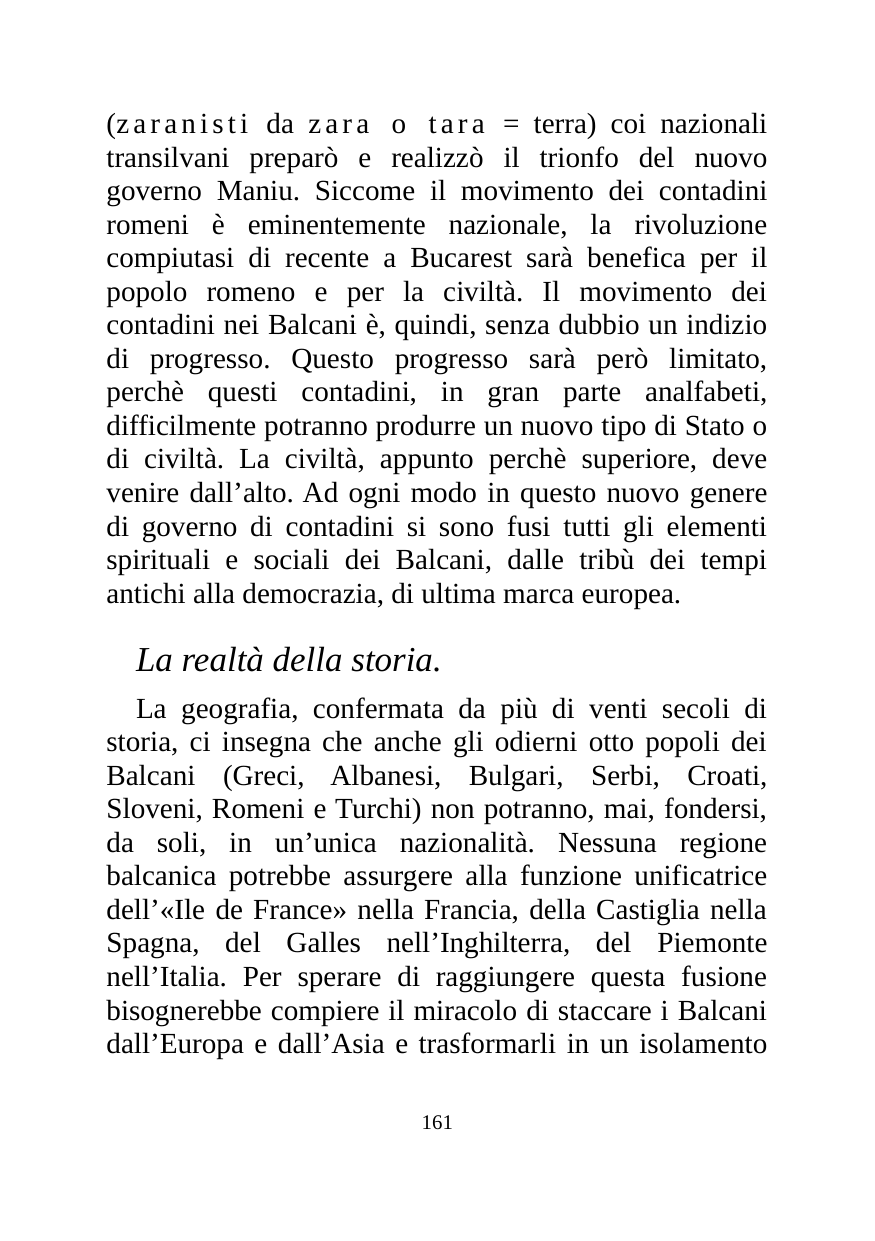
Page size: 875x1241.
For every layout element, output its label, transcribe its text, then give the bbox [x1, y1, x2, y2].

text (zaranisti da zara o tara = terra) coi nazionali transilvani preparò e realizzò il trionfo del nuovo governo Maniu. Siccome il movimento dei contadini romeni è eminentemente nazionale, la rivoluzione compiutasi di recente a Bucarest sarà benefica per il popolo romeno e per la civiltà. Il movimento dei contadini nei Balcani è, quindi, senza dubbio un indizio di progresso. Questo progresso sarà però limitato, perchè questi contadini, in gran parte analfabeti, difficilmente potranno produrre un nuovo tipo di Stato o di civiltà. La civiltà, appunto perchè superiore, deve venire dall’alto. Ad ogni modo in questo nuovo genere di governo di contadini si sono fusi tutti gli elementi spirituali e sociali dei Balcani, dalle tribù dei tempi antichi alla democrazia, di ultima marca europea. [106, 106, 768, 609]
subtitle La realtà della storia. [136, 639, 768, 679]
text La geografia, confermata da più di venti secoli di storia, ci insegna che anche gli odierni otto popoli dei Balcani (Greci, Albanesi, Bulgari, Serbi, Croati, Sloveni, Romeni e Turchi) non potranno, mai, fondersi, da soli, in un’unica nazionalità. Nessuna regione balcanica potrebbe assurgere alla funzione unificatrice dell’«Ile de France» nella Francia, della Castiglia nella Spagna, del Galles nell’Inghilterra, del Piemonte nell’Italia. Per sperare di raggiungere questa fusione bisognerebbe compiere il miracolo di staccare i Balcani dall’Europa e dall’Asia e trasformarli in un isolamento [106, 691, 768, 1060]
